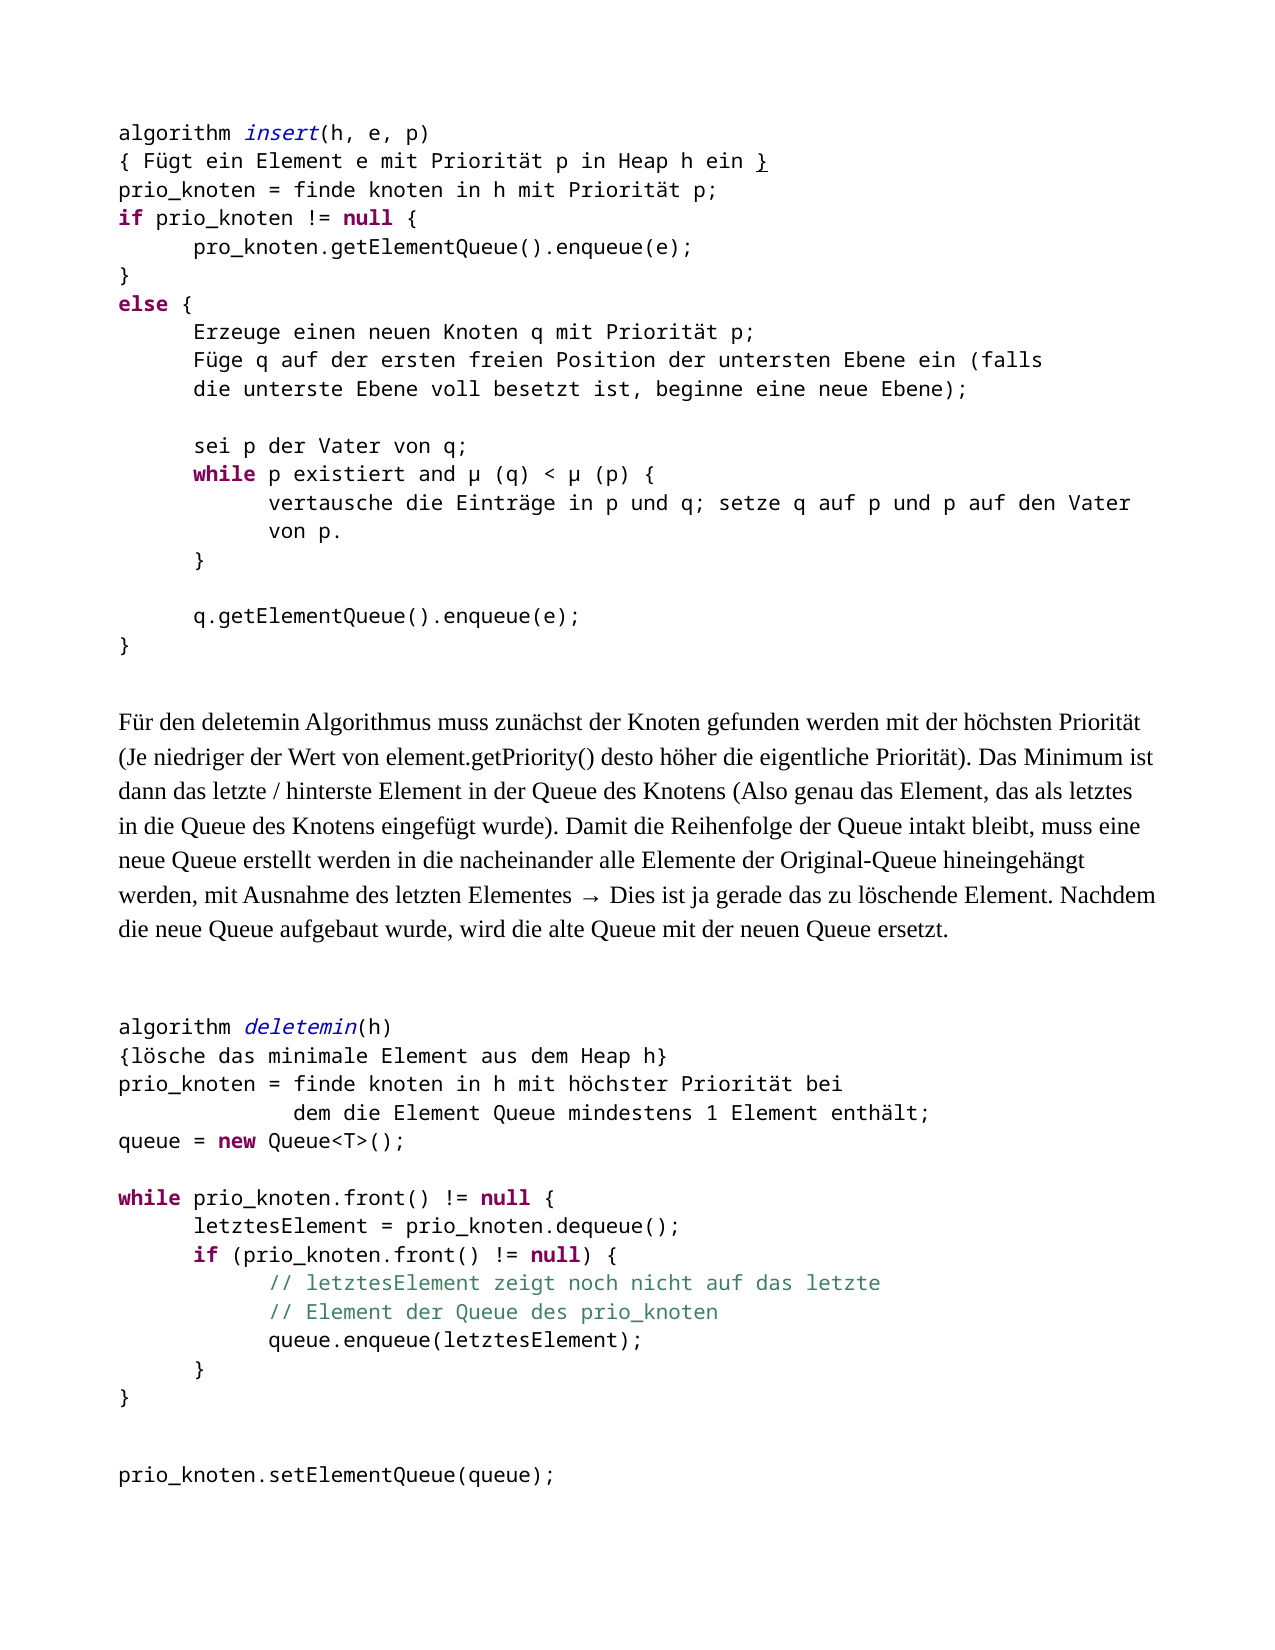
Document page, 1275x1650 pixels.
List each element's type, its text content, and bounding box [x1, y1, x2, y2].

text letztesElement = prio_knoten.dequeue(); [118, 1212, 1157, 1240]
text } [118, 260, 1157, 289]
text Füge q auf der ersten freien Position der untersten Ebene ein (falls [118, 346, 1157, 374]
text {lösche das minimale Element aus dem Heap h} [118, 1041, 1157, 1069]
text } [118, 545, 1157, 573]
text Für den deletemin Algorithmus muss zunächst der Knoten gefunden werden mit der höchsten Priorität (Je niedriger der Wert von element.getPriority() desto höher die eigentliche Priorität). Das Minimum ist dann das letzte / hinterste Element in der Queue des Knotens (Also genau das Element, das als letztes in die Queue des Knotens eingefügt wurde). Damit die Reihenfolge der Queue intakt bleibt, muss eine neue Queue erstellt werden in die nacheinander alle Elemente der Original-Queue hineingehängt werden, mit Ausnahme des letzten Elementes → Dies ist ja gerade das zu löschende Element. Nachdem die neue Queue aufgebaut wurde, wird die alte Queue mit der neuen Queue ersetzt. [118, 707, 1157, 943]
text queue.enqueue(letztesElement); [118, 1325, 1157, 1354]
text while p existiert and μ (q) < μ (p) { [118, 459, 1157, 488]
text if prio_knoten != null { [118, 203, 1157, 232]
text { Fügt ein Element e mit Priorität p in Heap h ein } [118, 147, 1157, 175]
text } [118, 630, 1157, 658]
text } [118, 1354, 1157, 1382]
text q.getElementQueue().enqueue(e); [118, 602, 1157, 630]
text pro_knoten.getElementQueue().enqueue(e); [118, 232, 1157, 260]
text die unterste Ebene voll besetzt ist, beginne eine neue Ebene); [118, 374, 1157, 402]
text algorithm insert(h, e, p) [118, 118, 1157, 147]
text prio_knoten.setElementQueue(queue); [118, 1460, 1157, 1488]
text prio_knoten = finde knoten in h mit höchster Priorität bei [118, 1069, 1157, 1098]
text vertausche die Einträge in p und q; setze q auf p und p auf den Vater [118, 488, 1157, 516]
text dem die Element Queue mindestens 1 Element enthält; [118, 1098, 1157, 1126]
text } [118, 1382, 1157, 1411]
text while prio_knoten.front() != null { [118, 1183, 1157, 1212]
text // letztesElement zeigt noch nicht auf das letzte [118, 1268, 1157, 1297]
text else { [118, 289, 1157, 317]
text Erzeuge einen neuen Knoten q mit Priorität p; [118, 317, 1157, 346]
text sei p der Vater von q; [118, 431, 1157, 459]
text queue = new Queue<T>(); [118, 1126, 1157, 1155]
text prio_knoten = finde knoten in h mit Priorität p; [118, 175, 1157, 203]
text algorithm deletemin(h) [118, 1012, 1157, 1041]
text // Element der Queue des prio_knoten [118, 1297, 1157, 1325]
text if (prio_knoten.front() != null) { [118, 1240, 1157, 1268]
text von p. [118, 516, 1157, 545]
